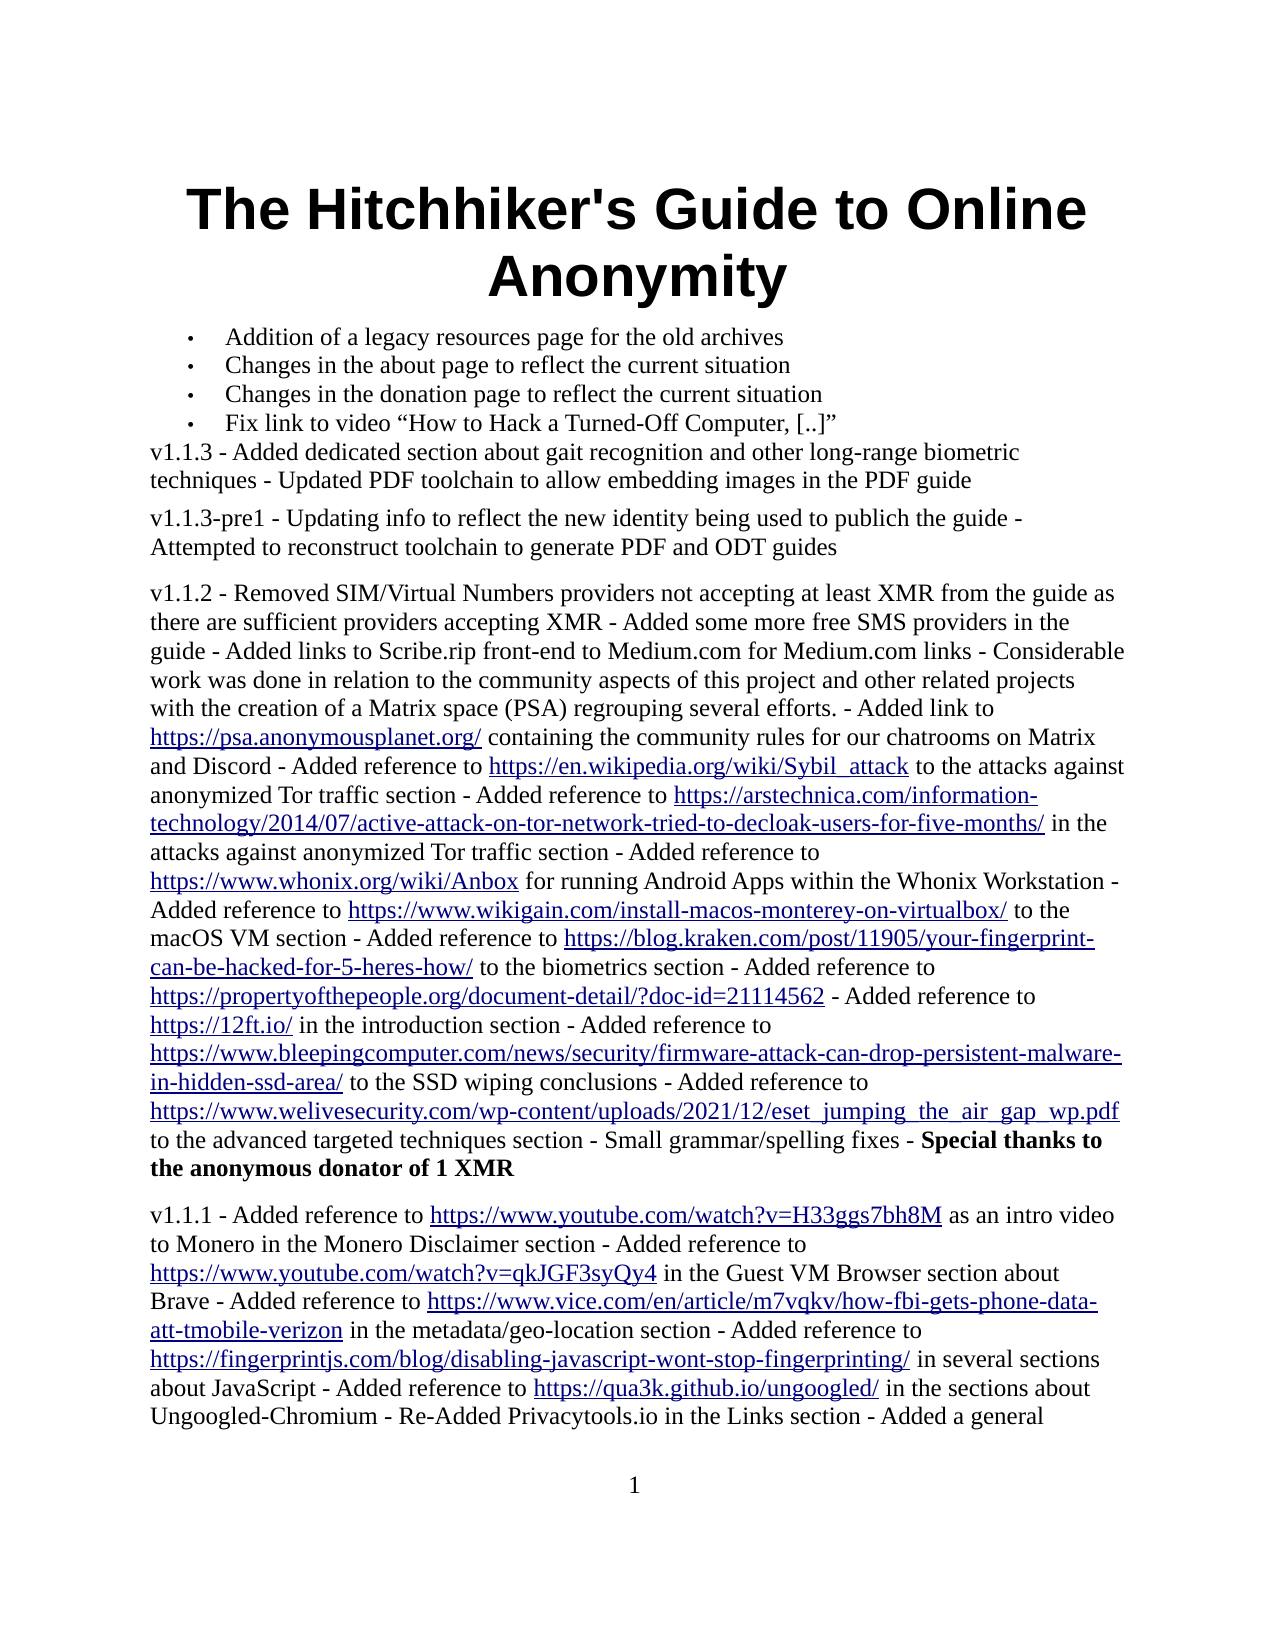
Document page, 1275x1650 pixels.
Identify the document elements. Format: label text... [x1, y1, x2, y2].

list Changes in the donation page to reflect the current situation [187, 379, 1125, 408]
list Addition of a legacy resources page for the old archives [187, 322, 1125, 350]
list Fix link to video “How to Hack a Turned-Off Computer, [..]” [187, 408, 1125, 437]
text v1.1.1 - Added reference to https://www.youtube.com/watch?v=H33ggs7bh8M as an intro video to Monero in the Monero Disclaimer section - Added reference to https://www.youtube.com/watch?v=qkJGF3syQy4 in the Guest VM Browser section about Brave - Added reference to https://www.vice.com/en/article/m7vqkv/how-fbi-gets-phone-data-att-tmobile-verizon in the metadata/geo-location section - Added reference to https://fingerprintjs.com/blog/disabling-javascript-wont-stop-fingerprinting/ in several sections about JavaScript - Added reference to https://qua3k.github.io/ungoogled/ in the sections about Ungoogled-Chromium - Re-Added Privacytools.io in the Links section - Added a general [150, 1200, 1125, 1430]
title The Hitchhiker's Guide to Online Anonymity [150, 175, 1125, 309]
list Changes in the about page to reflect the current situation [187, 350, 1125, 379]
text v1.1.3 - Added dedicated section about gait recognition and other long-range biometric techniques - Updated PDF toolchain to allow embedding images in the PDF guide [150, 437, 1125, 494]
text v1.1.2 - Removed SIM/Virtual Numbers providers not accepting at least XMR from the guide as there are sufficient providers accepting XMR - Added some more free SMS providers in the guide - Added links to Scribe.rip front-end to Medium.com for Medium.com links - Considerable work was done in relation to the community aspects of this project and other related projects with the creation of a Matrix space (PSA) regrouping several efforts. - Added link to https://psa.anonymousplanet.org/ containing the community rules for our chatrooms on Matrix and Discord - Added reference to https://en.wikipedia.org/wiki/Sybil_attack to the attacks against anonymized Tor traffic section - Added reference to https://arstechnica.com/information-technology/2014/07/active-attack-on-tor-network-tried-to-decloak-users-for-five-months/ in the attacks against anonymized Tor traffic section - Added reference to https://www.whonix.org/wiki/Anbox for running Android Apps within the Whonix Workstation - Added reference to https://www.wikigain.com/install-macos-monterey-on-virtualbox/ to the macOS VM section - Added reference to https://blog.kraken.com/post/11905/your-fingerprint-can-be-hacked-for-5-heres-how/ to the biometrics section - Added reference to https://propertyofthepeople.org/document-detail/?doc-id=21114562 - Added reference to https://12ft.io/ in the introduction section - Added reference to https://www.bleepingcomputer.com/news/security/firmware-attack-can-drop-persistent-malware-in-hidden-ssd-area/ to the SSD wiping conclusions - Added reference to https://www.welivesecurity.com/wp-content/uploads/2021/12/eset_jumping_the_air_gap_wp.pdf to the advanced targeted techniques section - Small grammar/spelling fixes - Special thanks to the anonymous donator of 1 XMR [150, 578, 1125, 1182]
text v1.1.3-pre1 - Updating info to reflect the new identity being used to publich the guide - Attempted to reconstruct toolchain to generate PDF and ODT guides [150, 503, 1125, 561]
